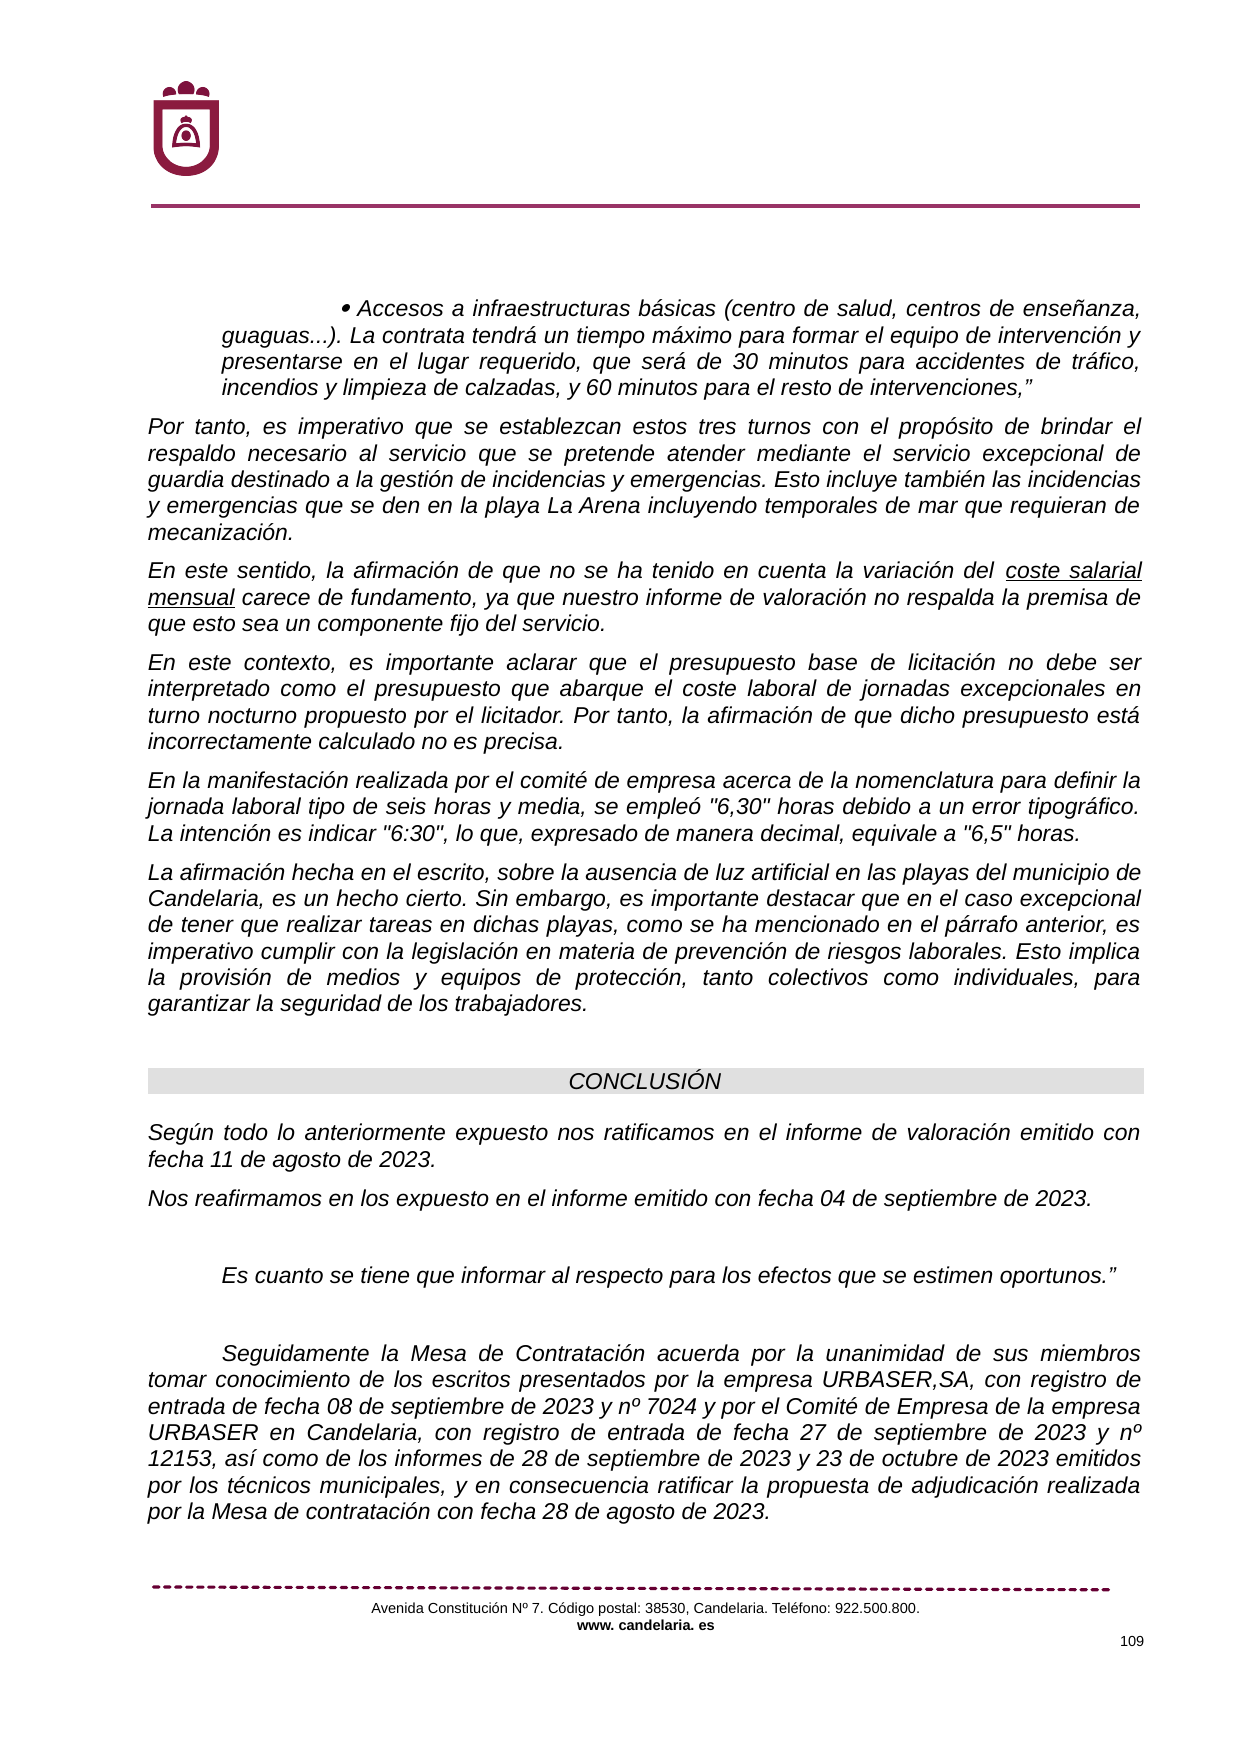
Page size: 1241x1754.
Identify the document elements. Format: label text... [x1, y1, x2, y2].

text En este sentido, la afirmación de que no se ha tenido en cuenta la variación del coste salarial mensual carece de fundamento, ya que nuestro informe de valoración no respalda la premisa de que esto sea un componente fijo del servicio. [148, 557, 1144, 637]
text La afirmación hecha en el escrito, sobre la ausencia de luz artificial en las playas del municipio de Candelaria, es un hecho cierto. Sin embargo, es importante destacar que en el caso excepcional de tener que realizar tareas en dichas playas, como se ha mencionado en el párrafo anterior, es imperativo cumplir con la legislación en materia de prevención de riesgos laborales. Esto implica la provisión de medios y equipos de protección, tanto colectivos como individuales, para garantizar la seguridad de los trabajadores. [148, 858, 1144, 1017]
text En este contexto, es importante aclarar que el presupuesto base de licitación no debe ser interpretado como el presupuesto que abarque el coste laboral de jornadas excepcionales en turno nocturno propuesto por el licitador. Por tanto, la afirmación de que dicho presupuesto está incorrectamente calculado no es precisa. [148, 649, 1144, 754]
text CONCLUSIÓN [148, 1068, 1144, 1094]
text  Accesos a infraestructuras básicas (centro de salud, centros de enseñanza, guaguas...). La contrata tendrá un tiempo máximo para formar el equipo de intervención y presentarse en el lugar requerido, que será de 30 minutos para accidentes de tráfico, incendios y limpieza de calzadas, y 60 minutos para el resto de intervenciones,” [222, 295, 1144, 401]
text Seguidamente la Mesa de Contratación acuerda por la unanimidad de sus miembros tomar conocimiento de los escritos presentados por la empresa URBASER,SA, con registro de entrada de fecha 08 de septiembre de 2023 y nº 7024 y por el Comité de Empresa de la empresa URBASER en Candelaria, con registro de entrada de fecha 27 de septiembre de 2023 y nº 12153, así como de los informes de 28 de septiembre de 2023 y 23 de octubre de 2023 emitidos por los técnicos municipales, y en consecuencia ratificar la propuesta de adjudicación realizada por la Mesa de contratación con fecha 28 de agosto de 2023. [148, 1340, 1144, 1524]
text Por tanto, es imperativo que se establezcan estos tres turnos con el propósito de brindar el respaldo necesario al servicio que se pretende atender mediante el servicio excepcional de guardia destinado a la gestión de incidencias y emergencias. Esto incluye también las incidencias y emergencias que se den en la playa La Arena incluyendo temporales de mar que requieran de mecanización. [148, 413, 1144, 545]
text En la manifestación realizada por el comité de empresa acerca de la nomenclatura para definir la jornada laboral tipo de seis horas y media, se empleó "6,30" horas debido a un error tipográfico. La intención es indicar "6:30", lo que, expresado de manera decimal, equivale a "6,5" horas. [148, 767, 1144, 846]
text Nos reafirmamos en los expuesto en el informe emitido con fecha 04 de septiembre de 2023. [148, 1184, 1144, 1211]
text Según todo lo anteriormente expuesto nos ratificamos en el informe de valoración emitido con fecha 11 de agosto de 2023. [148, 1119, 1144, 1172]
text Es cuanto se tiene que informar al respecto para los efectos que se estimen oportunos.” [148, 1262, 1144, 1289]
